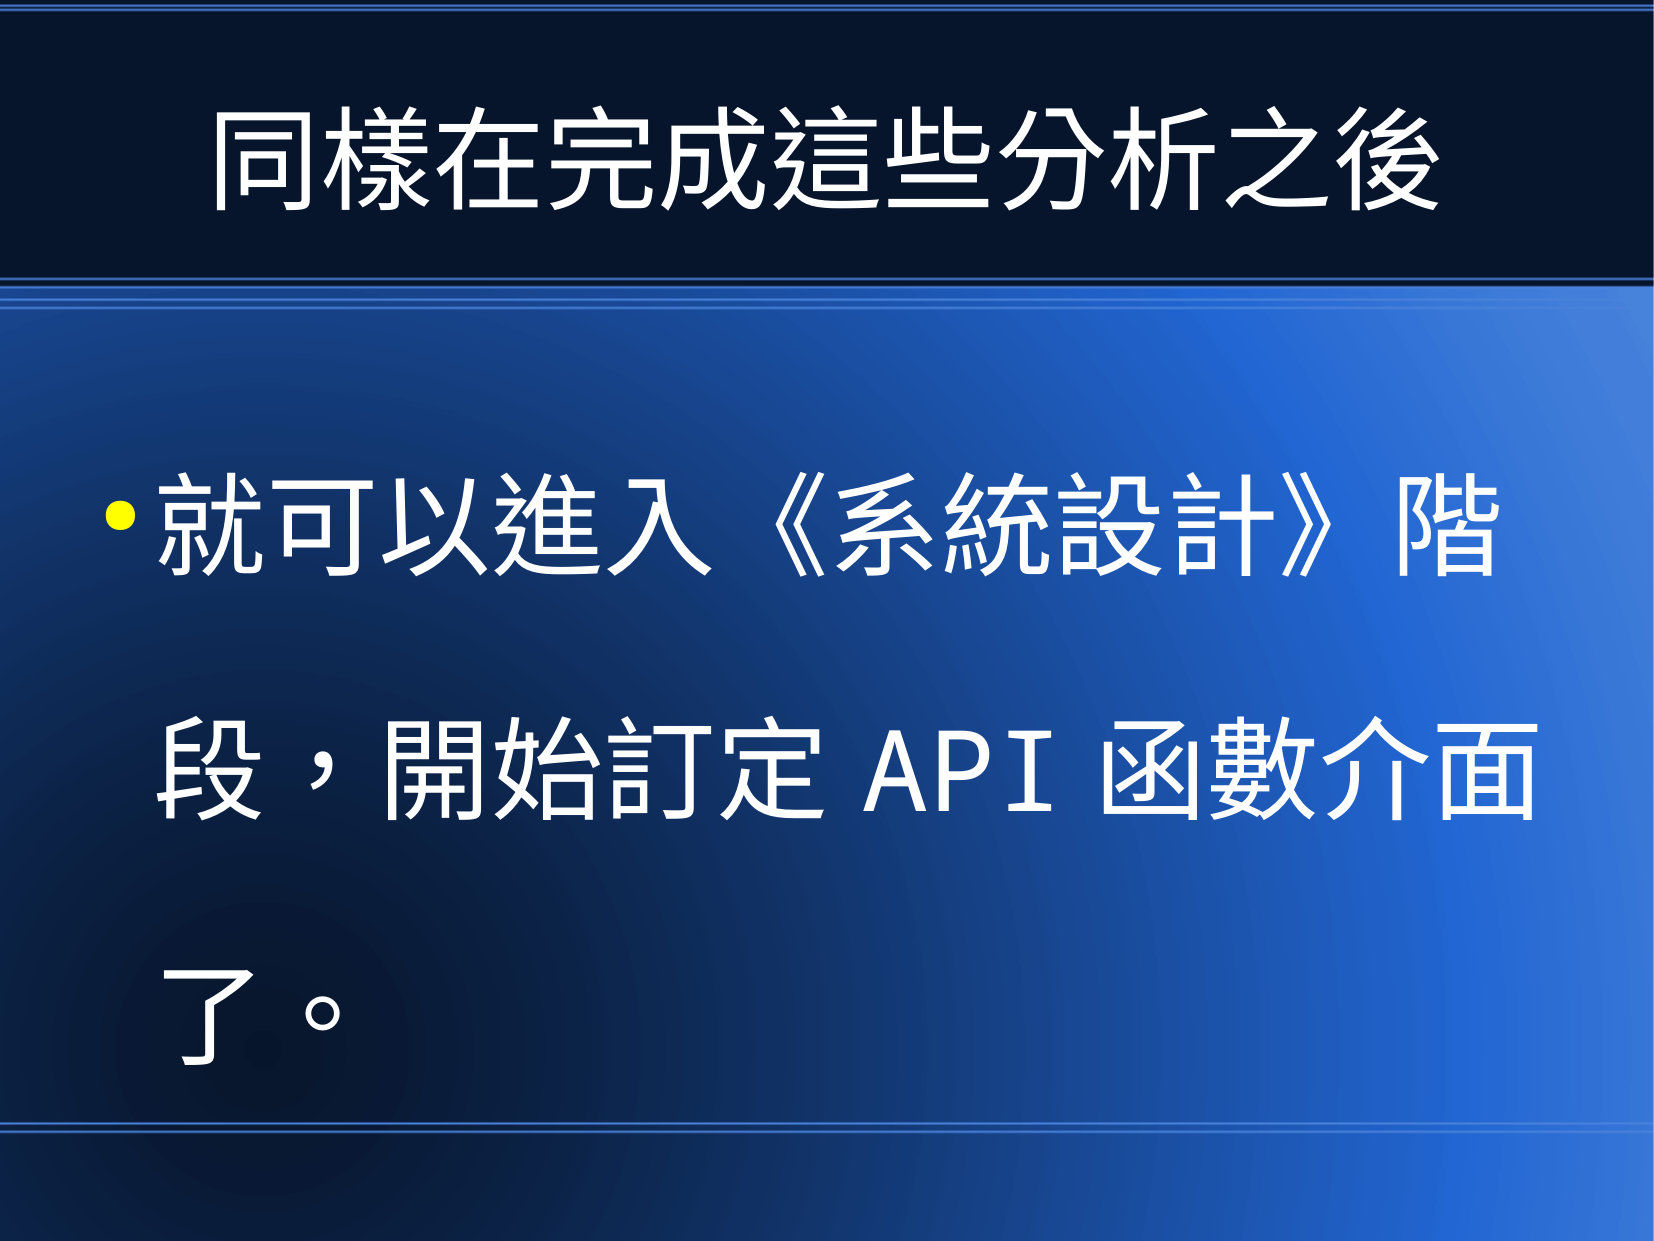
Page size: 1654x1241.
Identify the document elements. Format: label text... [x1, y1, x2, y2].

title 同樣在完成這些分析之後 [82, 49, 1571, 257]
list 就可以進入《系統設計》階段，開始訂定API函數介面了。 [82, 355, 1571, 1241]
picture [0, 0, 1654, 1241]
